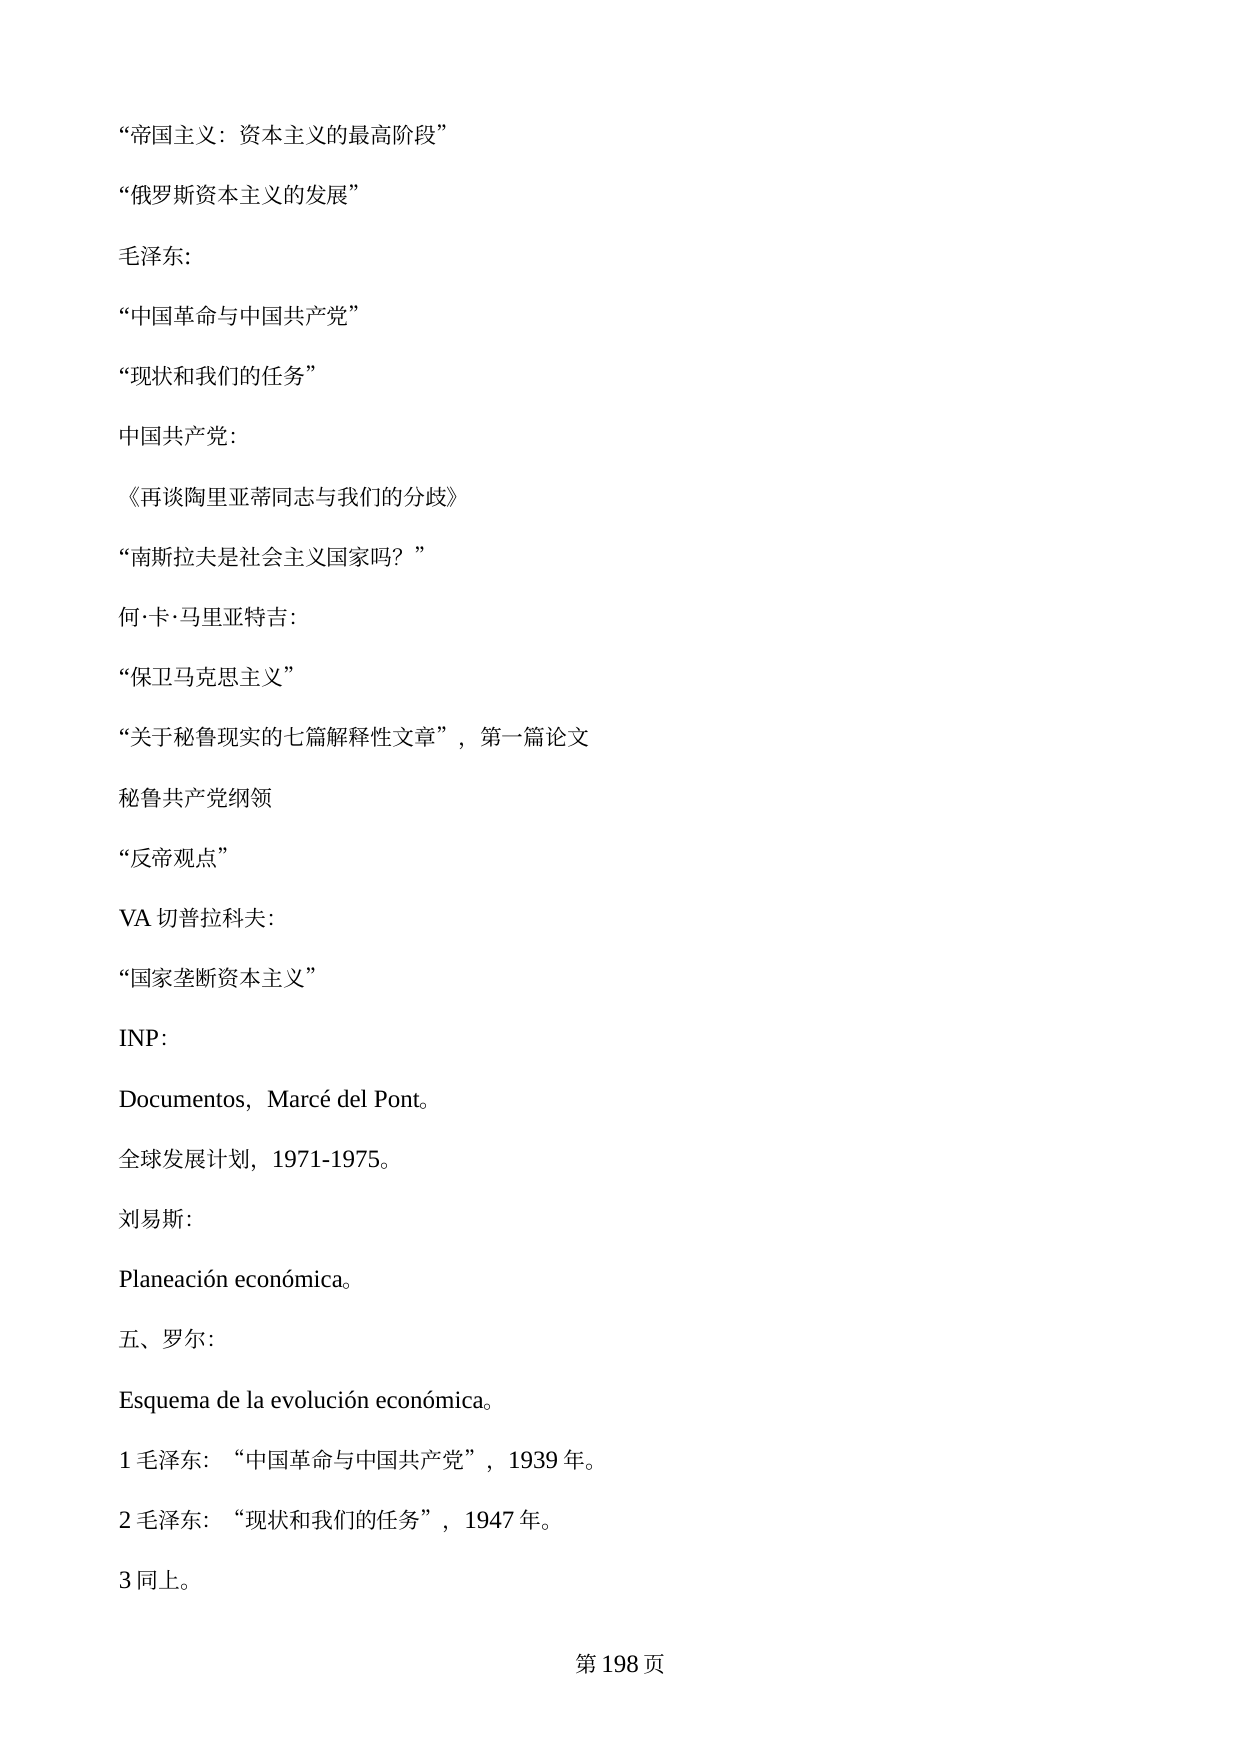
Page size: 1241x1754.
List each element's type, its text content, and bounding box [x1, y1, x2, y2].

text Esquema de la evolución económica。 [118, 1383, 1122, 1414]
text “俄罗斯资本主义的发展” [118, 179, 1122, 210]
text VA切普拉科夫： [118, 901, 1122, 933]
text 刘易斯： [118, 1202, 1122, 1234]
text Planeación económica。 [118, 1262, 1122, 1294]
text 毛泽东: [118, 239, 1122, 270]
text 秘鲁共产党纲领 [118, 781, 1122, 812]
text “中国革命与中国共产党” [118, 299, 1122, 331]
text “现状和我们的任务” [118, 359, 1122, 391]
text 《再谈陶里亚蒂同志与我们的分歧》 [118, 480, 1122, 511]
text INP： [118, 1022, 1122, 1053]
text “国家垄断资本主义” [118, 961, 1122, 993]
text Documentos，Marcé del Pont。 [118, 1082, 1122, 1113]
text 中国共产党： [118, 419, 1122, 451]
text “帝国主义：资本主义的最高阶段” [118, 118, 1122, 150]
text 1毛泽东：“中国革命与中国共产党”，1939年。 [118, 1443, 1122, 1474]
text 全球发展计划，1971-1975。 [118, 1142, 1122, 1173]
text 2毛泽东：“现状和我们的任务”，1947年。 [118, 1503, 1122, 1535]
text 五、罗尔： [118, 1323, 1122, 1354]
text 3同上。 [118, 1563, 1122, 1595]
text 何·卡·马里亚特吉： [118, 600, 1122, 632]
text “保卫马克思主义” [118, 660, 1122, 692]
text “反帝观点” [118, 841, 1122, 872]
text “南斯拉夫是社会主义国家吗？” [118, 540, 1122, 571]
text “关于秘鲁现实的七篇解释性文章”，第一篇论文 [118, 721, 1122, 752]
